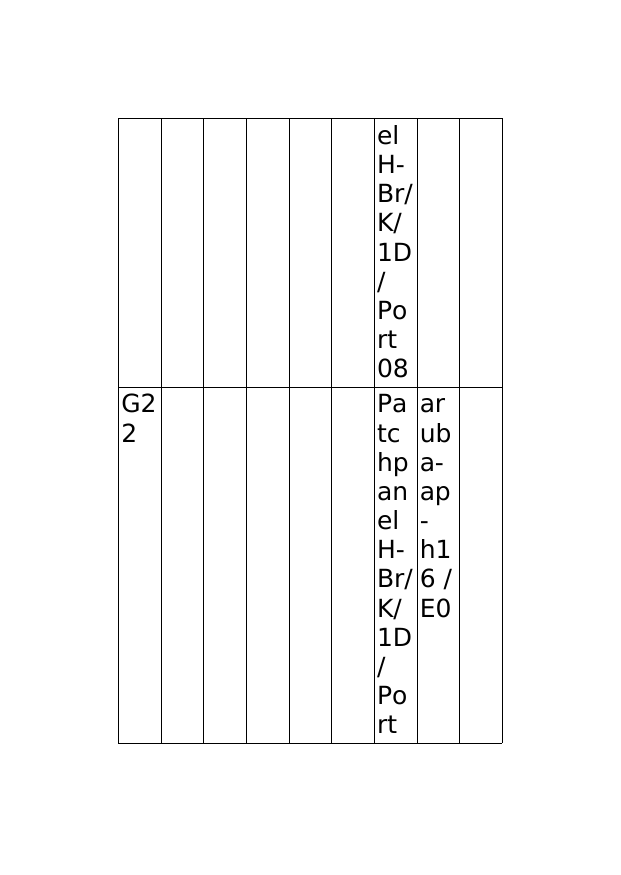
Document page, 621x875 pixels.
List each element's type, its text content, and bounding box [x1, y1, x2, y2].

table_cell [247, 119, 289, 387]
table_cell [247, 388, 289, 742]
table_cell [460, 119, 502, 387]
table_cell [119, 119, 161, 387]
table_cell [418, 119, 459, 387]
table_cell [290, 119, 331, 387]
table_cell [204, 388, 246, 742]
table_cell [290, 388, 331, 742]
table_cell Patchpanel H-Br/K/1D / Port [375, 388, 417, 742]
table_cell aruba-ap-h16 / E0 [418, 388, 459, 742]
table_cell [162, 388, 203, 742]
table_cell [162, 119, 203, 387]
table_cell el H-Br/K/1D / Port 08 [375, 119, 417, 387]
table_cell [332, 119, 374, 387]
table_cell G22 [119, 388, 161, 742]
table_cell [332, 388, 374, 742]
table_cell [204, 119, 246, 387]
table_cell [460, 388, 502, 742]
